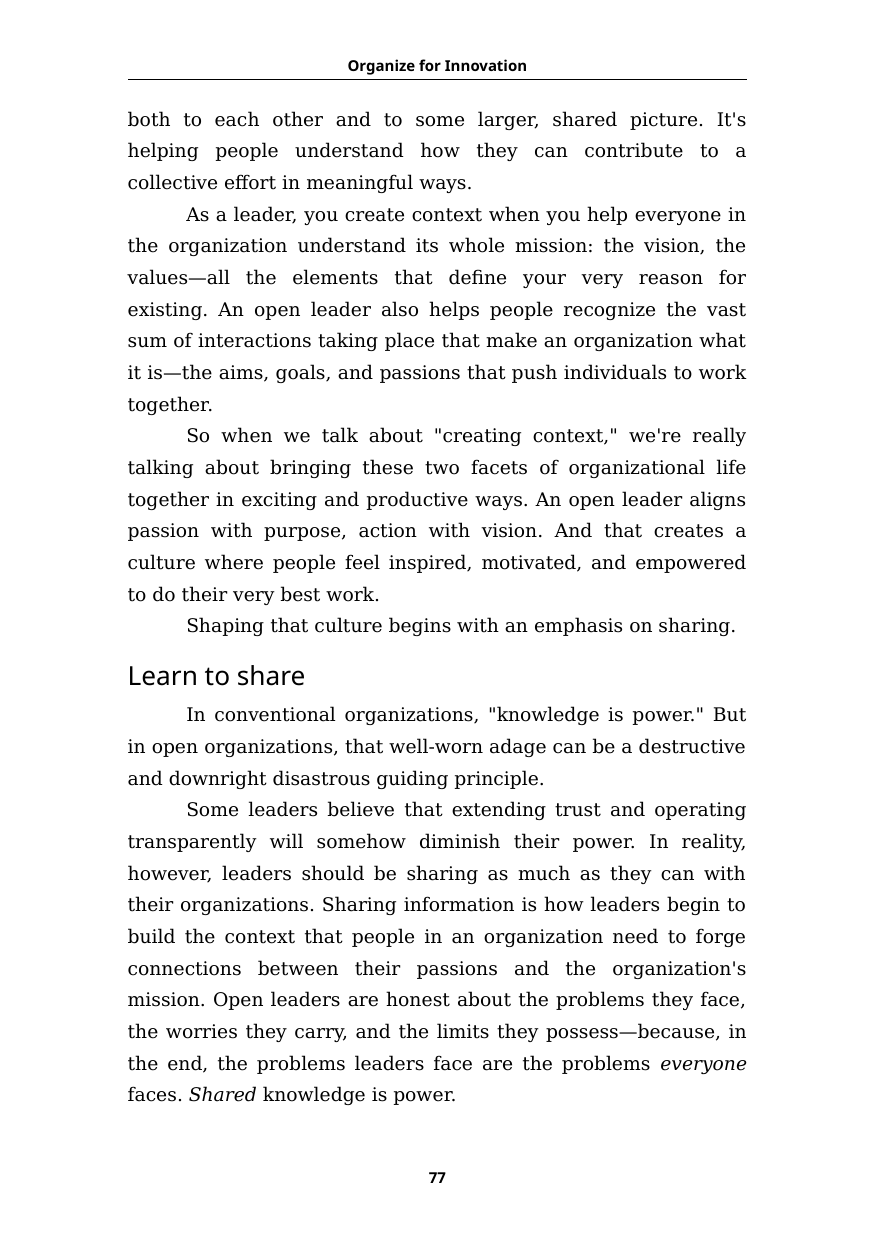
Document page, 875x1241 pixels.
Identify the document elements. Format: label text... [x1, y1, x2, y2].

subtitle Learn to share [127, 662, 747, 692]
text In conventional organizations, "knowledge is power." But in open organizations, that well-worn adage can be a destructive and downright disastrous guiding principle. [127, 704, 747, 790]
text both to each other and to some larger, shared picture. It's helping people understand how they can contribute to a collective effort in meaningful ways. [127, 109, 747, 194]
text Shaping that culture begins with an emphasis on sharing. [127, 615, 747, 637]
text As a leader, you create context when you help everyone in the organization understand its whole mission: the vision, the values—all the elements that define your very reason for existing. An open leader also helps people recognize the vast sum of interactions taking place that make an organization what it is—the aims, goals, and passions that push individuals to work together. [127, 204, 747, 416]
text Some leaders believe that extending trust and operating transparently will somehow diminish their power. In reality, however, leaders should be sharing as much as they can with their organizations. Sharing information is how leaders begin to build the context that people in an organization need to forge connections between their passions and the organization's mission. Open leaders are honest about the problems they face, the worries they carry, and the limits they possess—because, in the end, the problems leaders face are the problems everyone faces. Shared knowledge is power. [127, 799, 747, 1106]
text So when we talk about "creating context," we're really talking about bringing these two facets of organizational life together in exciting and productive ways. An open leader aligns passion with purpose, action with vision. And that creates a culture where people feel inspired, motivated, and empowered to do their very best work. [127, 425, 747, 606]
